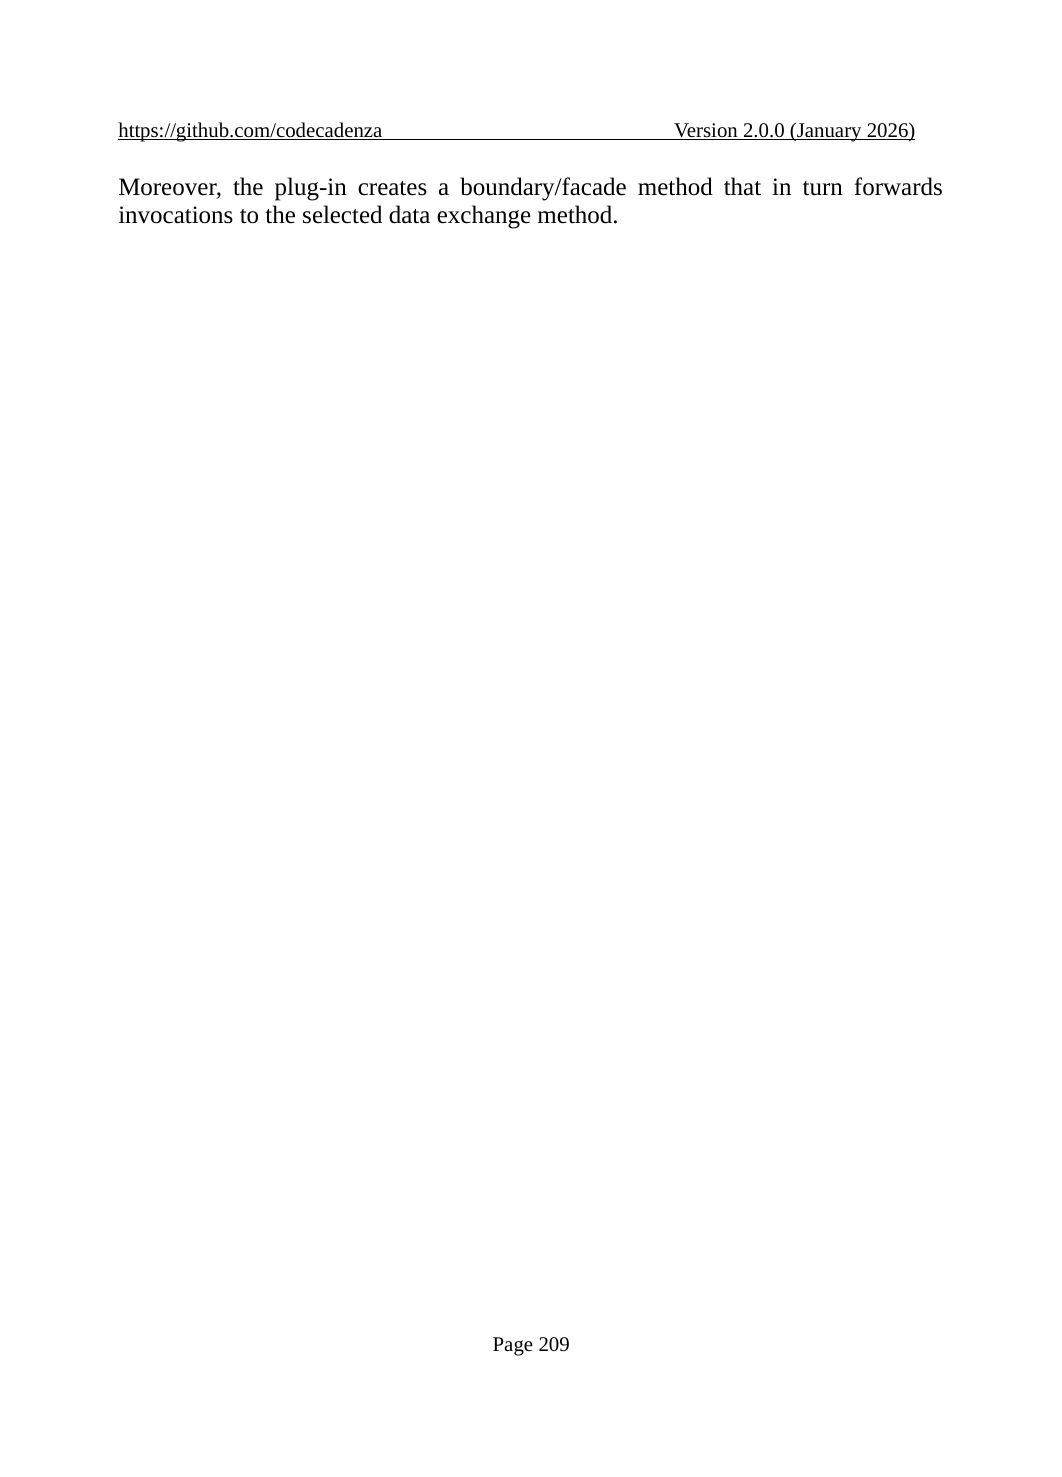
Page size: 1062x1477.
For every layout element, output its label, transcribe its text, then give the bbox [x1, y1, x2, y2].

text Moreover, the plug-in creates a boundary/facade method that in turn forwards invocations to the selected data exchange method. [118, 172, 944, 229]
